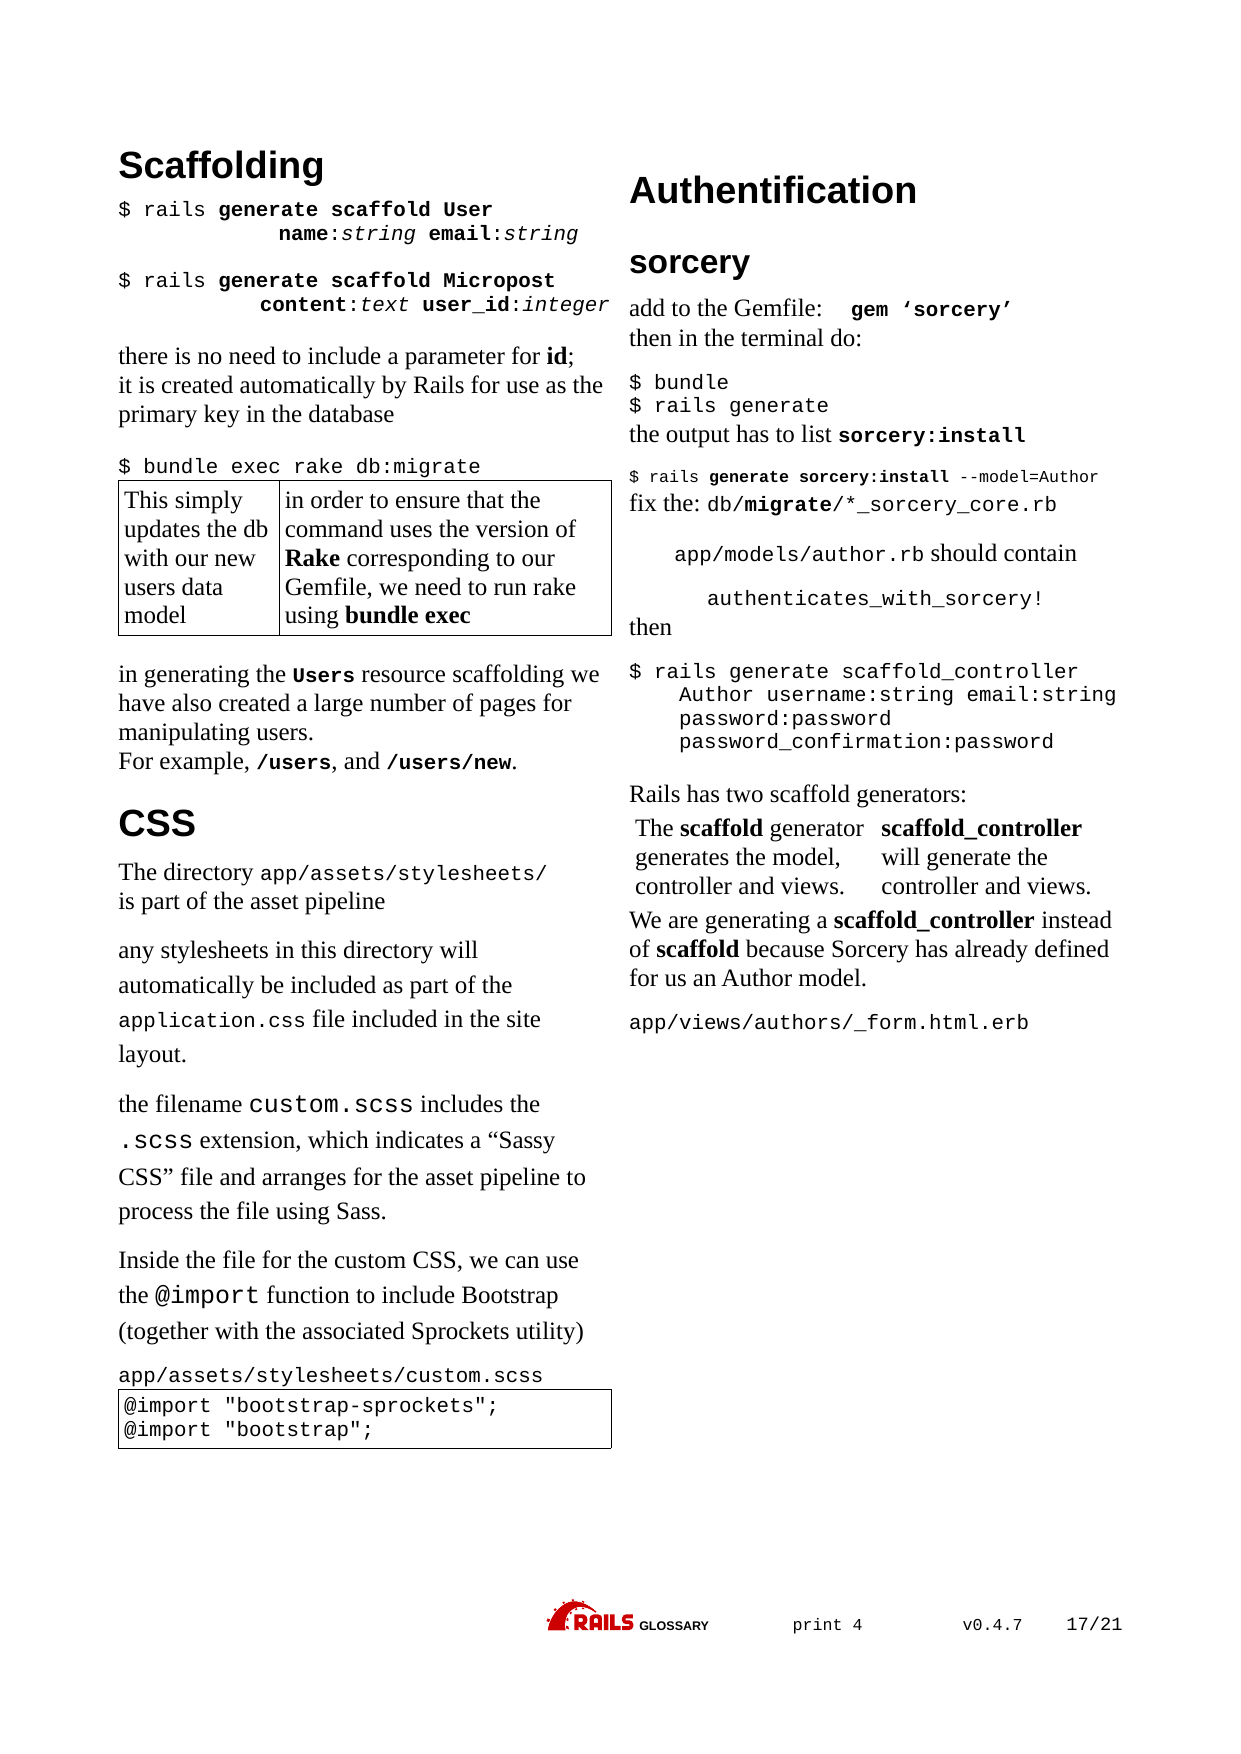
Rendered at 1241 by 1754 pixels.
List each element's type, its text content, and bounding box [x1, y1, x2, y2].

text $ bundle [629, 372, 1122, 395]
text is part of the asset pipeline [118, 886, 611, 915]
text Rails has two scaffold generators: [629, 779, 1122, 808]
table_header The scaffold generator generates the model, controller and views. [629, 808, 875, 905]
text then in the terminal do: [629, 323, 1122, 351]
text The directory app/assets/stylesheets/ [118, 857, 611, 886]
text primary key in the database [118, 399, 611, 427]
text $ rails generate [629, 395, 1122, 419]
subtitle sorcery [629, 242, 1122, 281]
subtitle Authentification [629, 168, 1122, 212]
text name:string email:string [118, 223, 611, 247]
text then [629, 612, 1122, 640]
text it is created automatically by Rails for use as the [118, 370, 611, 399]
text app/assets/stylesheets/custom.scss [118, 1365, 611, 1389]
text Inside the file for the custom CSS, we can use the @import function to include Bootstrap (together with the associated Sprockets utility) [118, 1245, 611, 1345]
table_header This simply updates the db with our new users data model [119, 481, 279, 635]
text app/models/author.rb should contain [629, 538, 1122, 567]
text the filename custom.scss includes the .scss extension, which indicates a “Sassy CSS” file and arranges for the asset pipeline to process the file using Sass. [118, 1089, 611, 1225]
text $ rails generate scaffold Micropost [118, 270, 611, 294]
text Author username:string email:string [629, 684, 1122, 708]
text For example, /users, and /users/new. [118, 746, 611, 776]
text password_confirmation:password [629, 732, 1122, 755]
table_header scaffold_controller will generate the controller and views. [875, 808, 1122, 905]
text content:text user_id:integer [118, 294, 611, 317]
text there is no need to include a parameter for id; [118, 341, 611, 370]
subtitle Scaffolding [118, 143, 611, 187]
text authenticates_with_sorcery! [629, 588, 1122, 612]
subtitle CSS [118, 801, 611, 844]
table_header @import "bootstrap-sprockets"; @import "bootstrap"; [119, 1390, 611, 1448]
table_header in order to ensure that the command uses the version of Rake corresponding to our Gemfile, we need to run rake using bundle exec [280, 481, 611, 635]
text in generating the Users resource scaffolding we have also created a large number of pages for manipulating users. [118, 659, 611, 746]
text $ rails generate scaffold_controller [629, 661, 1122, 684]
text password:password [629, 708, 1122, 732]
text fix the: db/migrate/*_sorcery_core.rb [629, 488, 1122, 517]
text $ rails generate sorcery:install --model=Author [629, 469, 1122, 488]
text app/views/authors/_form.html.erb [629, 1012, 1122, 1036]
text the output has to list sorcery:install [629, 419, 1122, 449]
text We are generating a scaffold_controller instead of scaffold because Sorcery has already defined [629, 905, 1122, 963]
text $ bundle exec rake db:migrate [118, 456, 611, 480]
text $ rails generate scaffold User [118, 199, 611, 223]
text add to the Gemfile: gem ‘sorcery’ [629, 293, 1122, 323]
text any stylesheets in this directory will automatically be included as part of the application.css file included in the site layout. [118, 935, 611, 1068]
text for us an Author model. [629, 963, 1122, 992]
